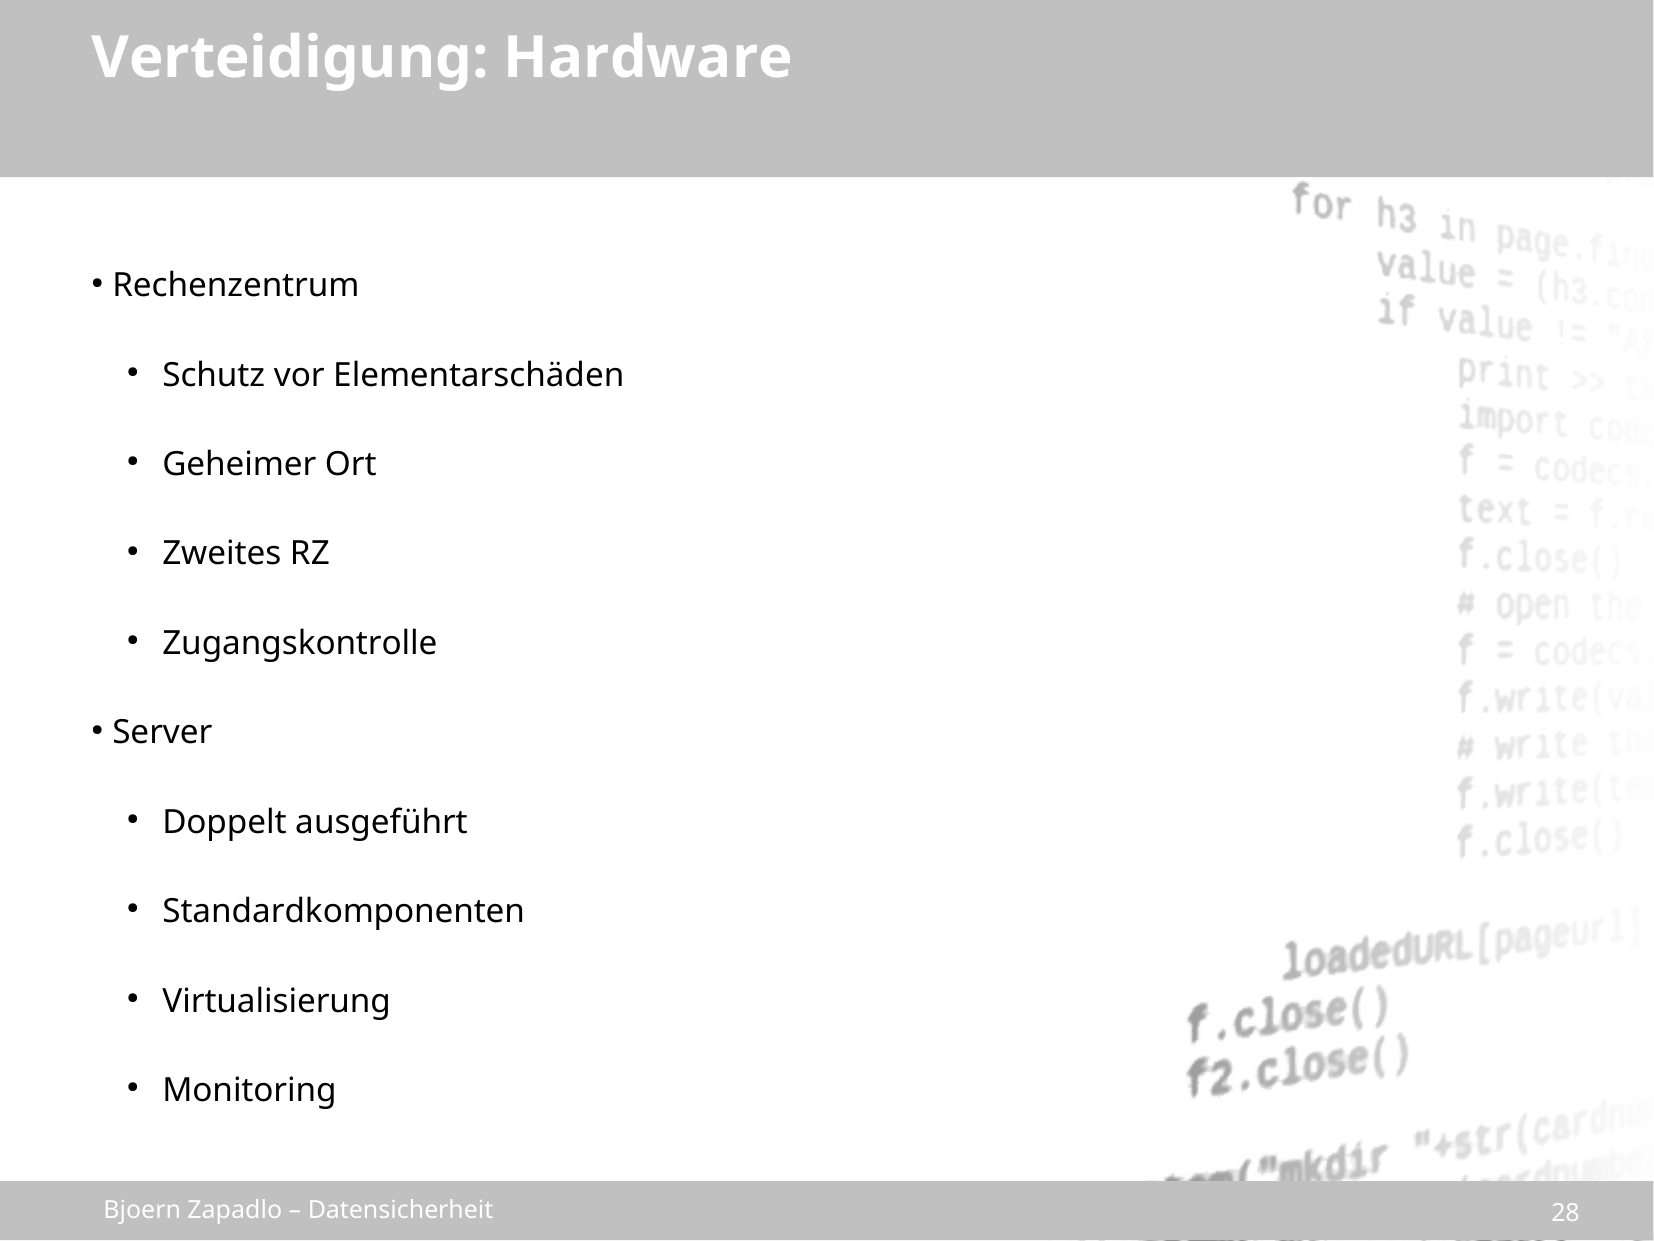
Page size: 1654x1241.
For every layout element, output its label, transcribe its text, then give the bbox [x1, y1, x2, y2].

text_box Rechenzentrum Schutz vor Elementarschäden Geheimer Ort Zweites RZ Zugangskontrolle Server Doppelt ausgeführt Standardkomponenten Virtualisierung Monitoring [76, 236, 1432, 1116]
picture [0, 178, 1654, 1181]
text_box Verteidigung: Hardware [76, 17, 1444, 98]
